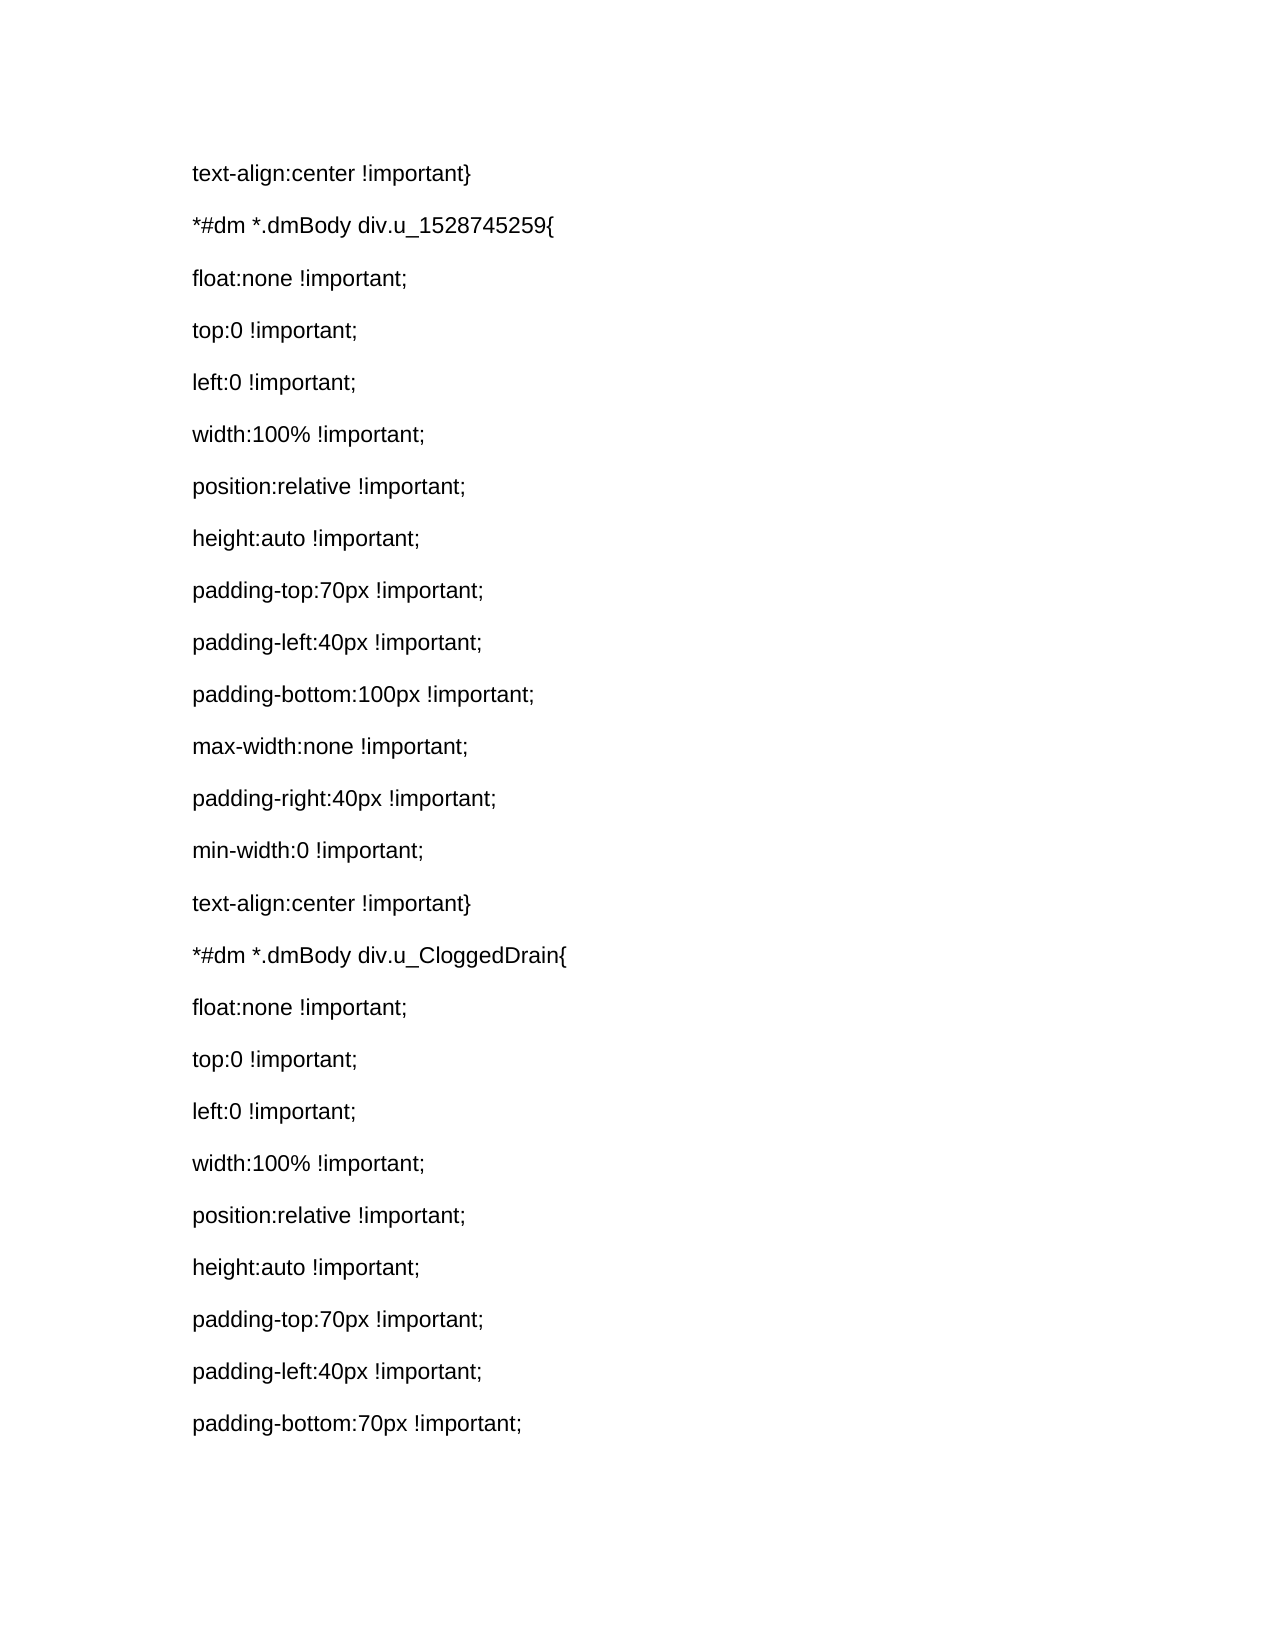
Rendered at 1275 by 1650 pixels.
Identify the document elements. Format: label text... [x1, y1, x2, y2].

table_cell padding-top:70px !important; [182, 1296, 1125, 1348]
table_cell float:none !important; [182, 254, 1125, 306]
table_cell [150, 931, 182, 983]
table_cell [150, 723, 182, 775]
table_cell [150, 150, 182, 202]
table_cell [150, 567, 182, 619]
table_cell [150, 1400, 182, 1452]
table_cell [150, 1348, 182, 1400]
table_cell [150, 619, 182, 671]
table_cell position:relative !important; [182, 463, 1125, 514]
table_cell [150, 983, 182, 1035]
table_cell padding-top:70px !important; [182, 567, 1125, 619]
table_cell *#dm *.dmBody div.u_1528745259{ [182, 202, 1125, 254]
table_cell [150, 775, 182, 827]
table_cell left:0 !important; [182, 1088, 1125, 1139]
table_cell *#dm *.dmBody div.u_CloggedDrain{ [182, 931, 1125, 983]
table_cell [150, 515, 182, 567]
table_cell position:relative !important; [182, 1192, 1125, 1244]
table_cell [150, 671, 182, 723]
table_cell [150, 306, 182, 358]
table_cell [150, 463, 182, 514]
table_cell float:none !important; [182, 983, 1125, 1035]
table_cell [150, 1088, 182, 1139]
table_cell padding-bottom:100px !important; [182, 671, 1125, 723]
table_cell [150, 358, 182, 410]
table_cell max-width:none !important; [182, 723, 1125, 775]
table_cell padding-right:40px !important; [182, 775, 1125, 827]
table_cell [150, 254, 182, 306]
table_cell height:auto !important; [182, 1244, 1125, 1296]
table_cell [150, 1192, 182, 1244]
table_cell text-align:center !important} [182, 879, 1125, 931]
table_cell [150, 410, 182, 462]
table_cell [150, 202, 182, 254]
table_cell [150, 879, 182, 931]
table_cell min-width:0 !important; [182, 827, 1125, 879]
table_cell top:0 !important; [182, 306, 1125, 358]
table_cell [150, 1244, 182, 1296]
table_cell [150, 1140, 182, 1192]
table_cell left:0 !important; [182, 358, 1125, 410]
table_cell width:100% !important; [182, 410, 1125, 462]
table_cell [150, 1296, 182, 1348]
table_cell [150, 827, 182, 879]
table_cell height:auto !important; [182, 515, 1125, 567]
table_cell [150, 1035, 182, 1087]
table_cell top:0 !important; [182, 1035, 1125, 1087]
table_cell padding-left:40px !important; [182, 1348, 1125, 1400]
table_cell padding-bottom:70px !important; [182, 1400, 1125, 1452]
table_cell padding-left:40px !important; [182, 619, 1125, 671]
table_cell width:100% !important; [182, 1140, 1125, 1192]
table_cell text-align:center !important} [182, 150, 1125, 202]
